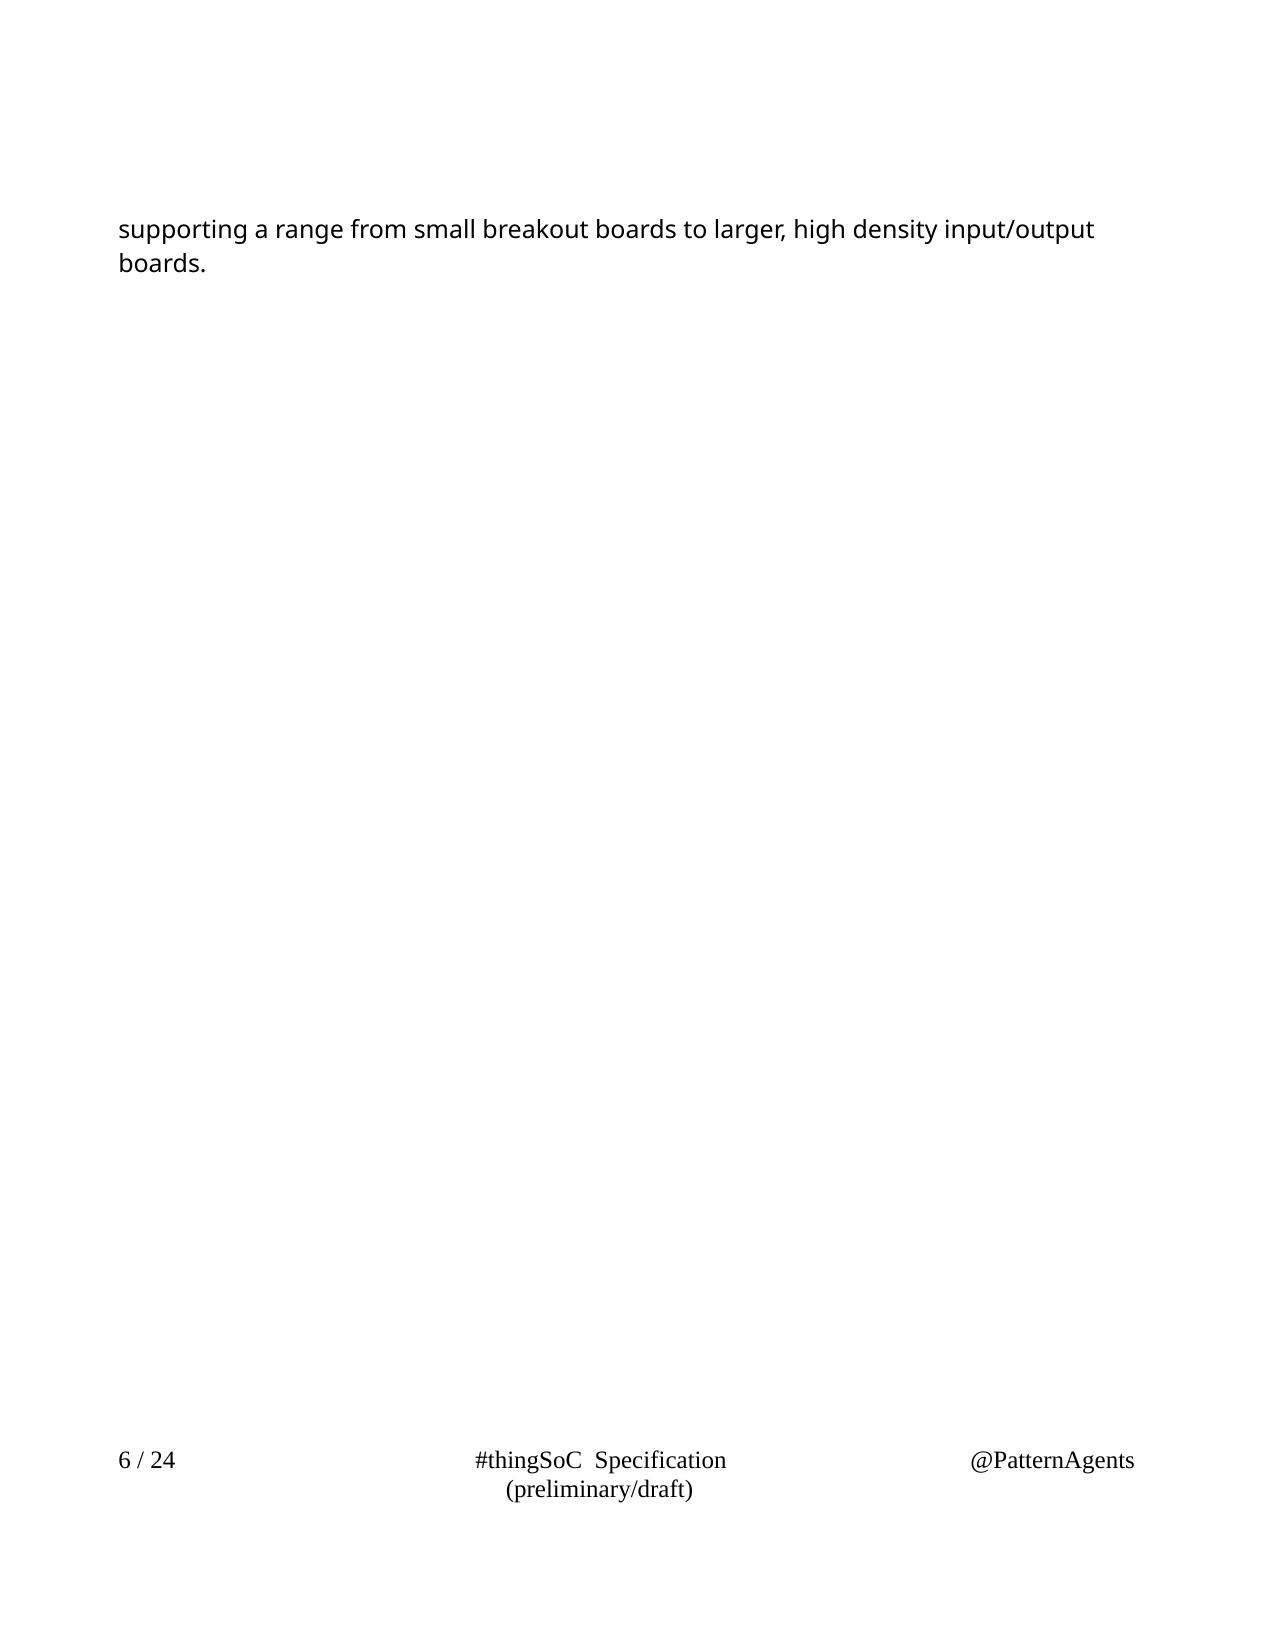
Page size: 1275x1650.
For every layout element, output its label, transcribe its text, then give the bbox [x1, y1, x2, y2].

text supporting a range from small breakout boards to larger, high density input/output boards. [118, 212, 1157, 280]
